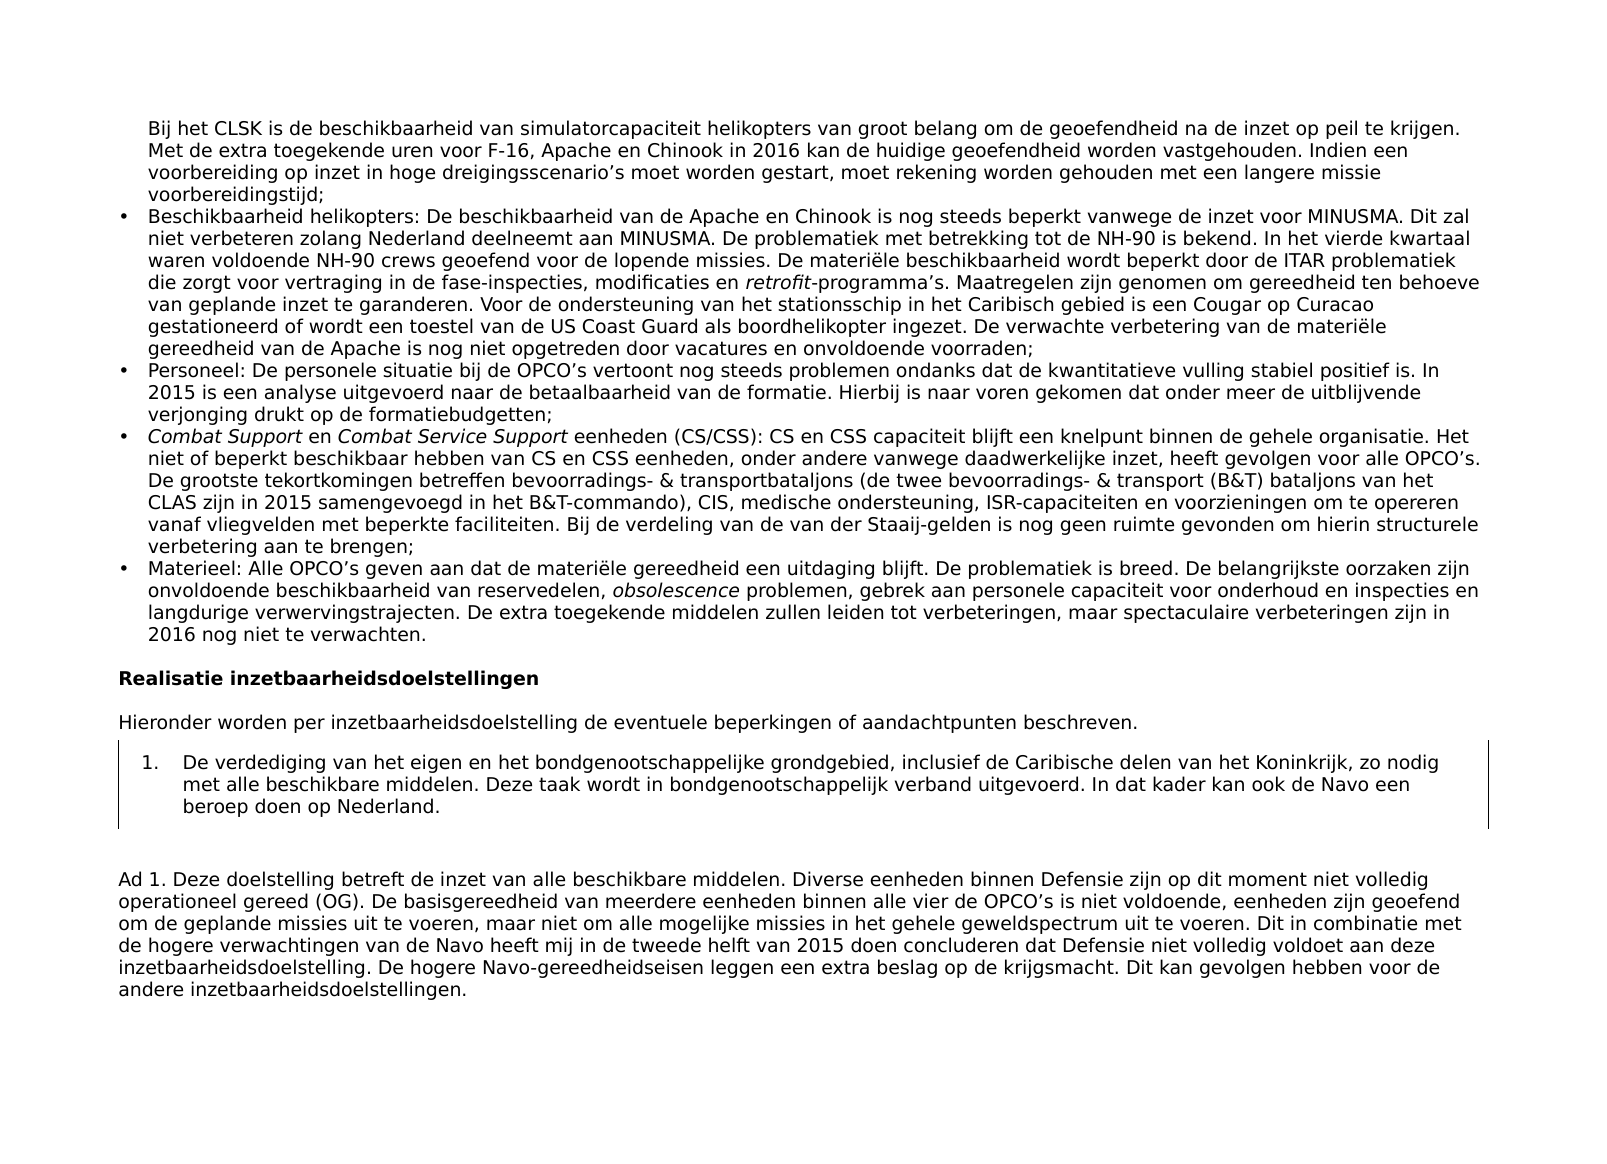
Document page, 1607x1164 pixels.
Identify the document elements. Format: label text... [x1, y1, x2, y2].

subtitle Realisatie inzetbaarheidsdoelstellingen [118, 668, 1488, 690]
text Hieronder worden per inzetbaarheidsdoelstelling de eventuele beperkingen of aandachtpunten beschreven. [118, 712, 1488, 734]
text Bij het CLSK is de beschikbaarheid van simulatorcapaciteit helikopters van groot belang om de geoefendheid na de inzet op peil te krijgen. Met de extra toegekende uren voor F-16, Apache en Chinook in 2016 kan de huidige geoefendheid worden vastgehouden. Indien een voorbereiding op inzet in hoge dreigingsscenario’s moet worden gestart, moet rekening worden gehouden met een langere missie voorbereidingstijd; [118, 118, 1488, 206]
text Ad 1. Deze doelstelling betreft de inzet van alle beschikbare middelen. Diverse eenheden binnen Defensie zijn op dit moment niet volledig operationeel gereed (OG). De basisgereedheid van meerdere eenheden binnen alle vier de OPCO’s is niet voldoende, eenheden zijn geoefend om de geplande missies uit te voeren, maar niet om alle mogelijke missies in het gehele geweldspectrum uit te voeren. Dit in combinatie met de hogere verwachtingen van de Navo heeft mij in de tweede helft van 2015 doen concluderen dat Defensie niet volledig voldoet aan deze inzetbaarheidsdoelstelling. De hogere Navo-gereedheidseisen leggen een extra beslag op de krijgsmacht. Dit kan gevolgen hebben voor de andere inzetbaarheidsdoelstellingen. [118, 869, 1488, 1001]
table_header 1. De verdediging van het eigen en het bondgenootschappelijke grondgebied, inclusief de Caribische delen van het Koninkrijk, zo nodig met alle beschikbare middelen. Deze taak wordt in bondgenootschappelijk verband uitgevoerd. In dat kader kan ook de Navo een beroep doen op Nederland. [119, 740, 1488, 829]
text • Combat Support en Combat Service Support eenheden (CS/CSS): CS en CSS capaciteit blijft een knelpunt binnen de gehele organisatie. Het niet of beperkt beschikbaar hebben van CS en CSS eenheden, onder andere vanwege daadwerkelijke inzet, heeft gevolgen voor alle OPCO’s. De grootste tekortkomingen betreffen bevoorradings- & transportbataljons (de twee bevoorradings- & transport (B&T) bataljons van het CLAS zijn in 2015 samengevoegd in het B&T-commando), CIS, medische ondersteuning, ISR-capaciteiten en voorzieningen om te opereren vanaf vliegvelden met beperkte faciliteiten. Bij de verdeling van de van der Staaij-gelden is nog geen ruimte gevonden om hierin structurele verbetering aan te brengen; [118, 426, 1488, 558]
text • Personeel: De personele situatie bij de OPCO’s vertoont nog steeds problemen ondanks dat de kwantitatieve vulling stabiel positief is. In 2015 is een analyse uitgevoerd naar de betaalbaarheid van de formatie. Hierbij is naar voren gekomen dat onder meer de uitblijvende verjonging drukt op de formatiebudgetten; [118, 360, 1488, 426]
text • Materieel: Alle OPCO’s geven aan dat de materiële gereedheid een uitdaging blijft. De problematiek is breed. De belangrijkste oorzaken zijn onvoldoende beschikbaarheid van reservedelen, obsolescence problemen, gebrek aan personele capaciteit voor onderhoud en inspecties en langdurige verwervingstrajecten. De extra toegekende middelen zullen leiden tot verbeteringen, maar spectaculaire verbeteringen zijn in 2016 nog niet te verwachten. [118, 558, 1488, 646]
text • Beschikbaarheid helikopters: De beschikbaarheid van de Apache en Chinook is nog steeds beperkt vanwege de inzet voor MINUSMA. Dit zal niet verbeteren zolang Nederland deelneemt aan MINUSMA. De problematiek met betrekking tot de NH-90 is bekend. In het vierde kwartaal waren voldoende NH-90 crews geoefend voor de lopende missies. De materiële beschikbaarheid wordt beperkt door de ITAR problematiek die zorgt voor vertraging in de fase-inspecties, modificaties en retrofit-programma’s. Maatregelen zijn genomen om gereedheid ten behoeve van geplande inzet te garanderen. Voor de ondersteuning van het stationsschip in het Caribisch gebied is een Cougar op Curacao gestationeerd of wordt een toestel van de US Coast Guard als boordhelikopter ingezet. De verwachte verbetering van de materiële gereedheid van de Apache is nog niet opgetreden door vacatures en onvoldoende voorraden; [118, 206, 1488, 360]
